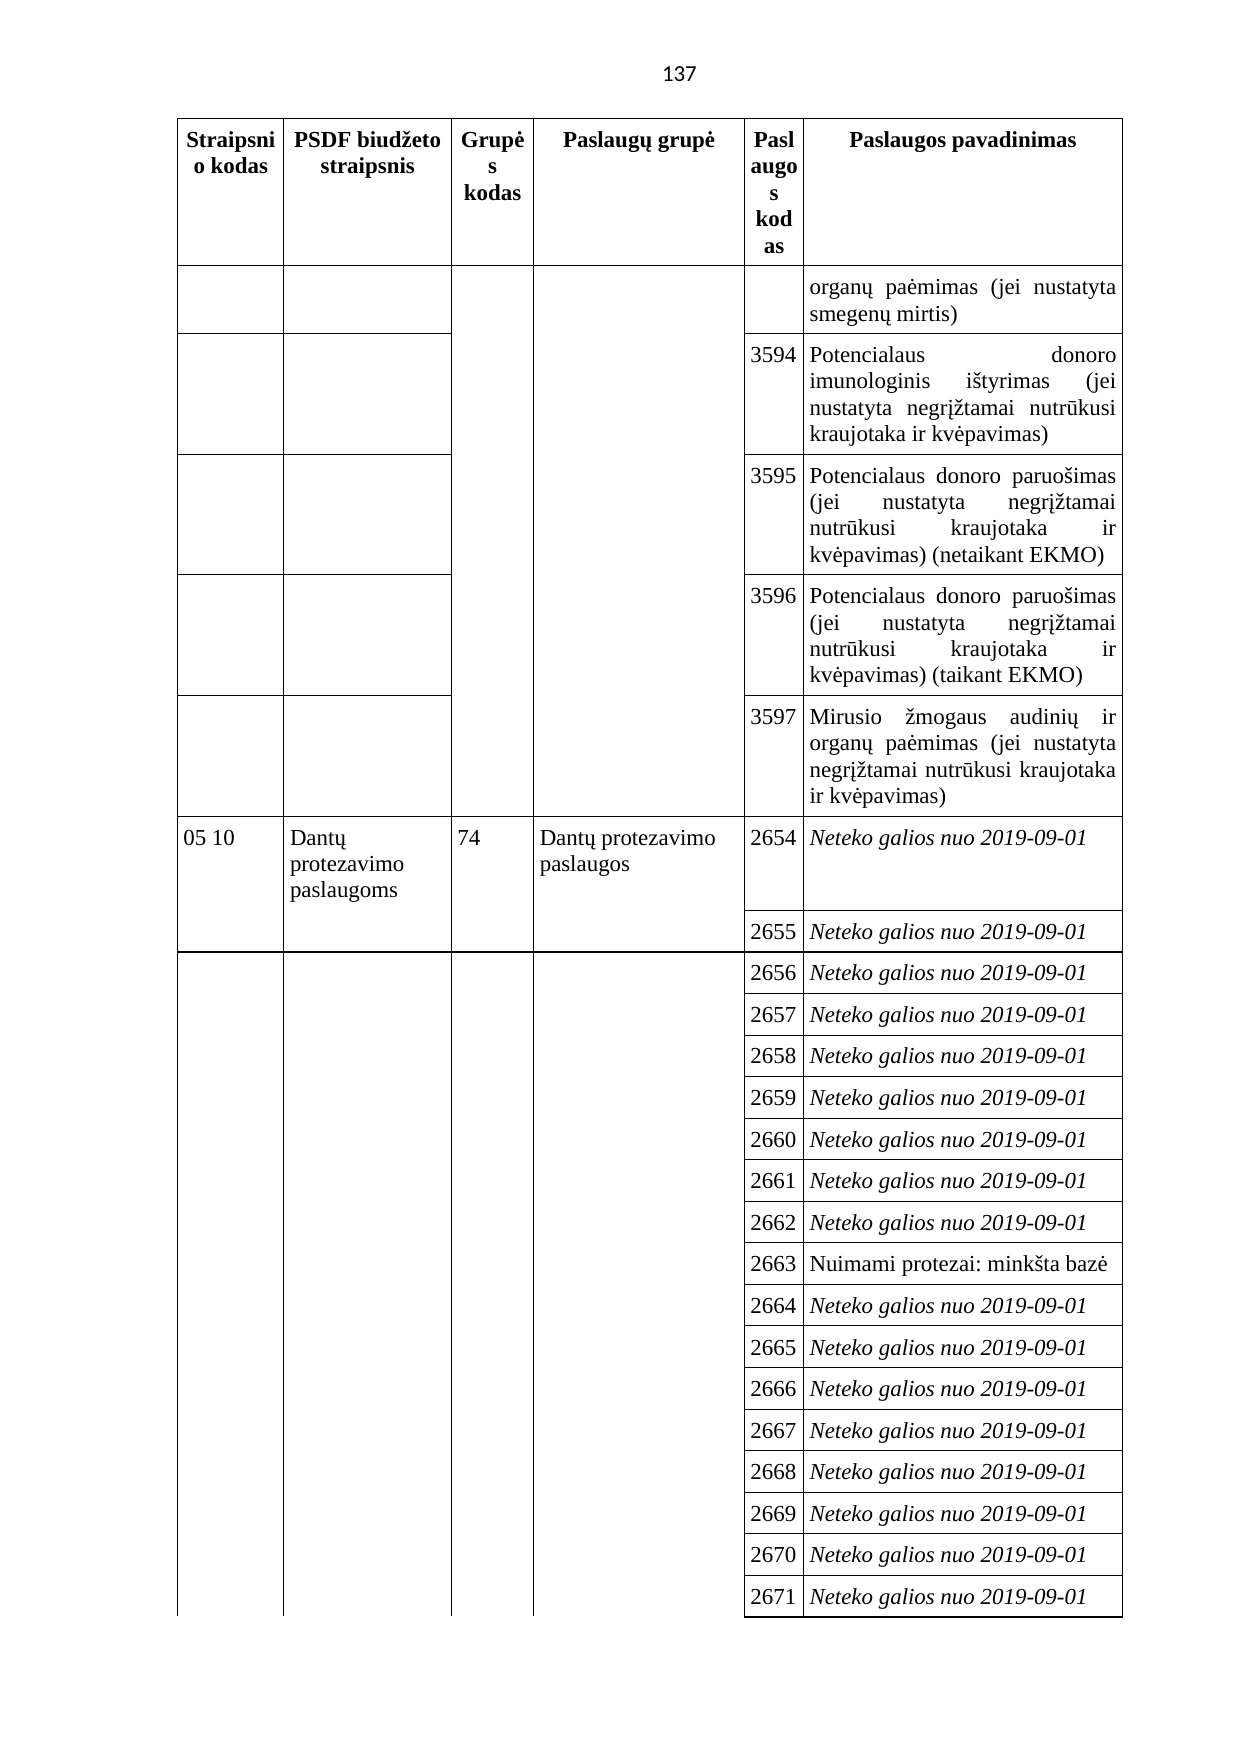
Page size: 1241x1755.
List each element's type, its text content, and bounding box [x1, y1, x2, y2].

table_cell [178, 1035, 283, 1076]
table_header PSDF biudžeto straipsnis [284, 119, 451, 265]
table_cell 2656 [745, 953, 803, 993]
table_cell 2670 [745, 1534, 803, 1575]
table_cell [534, 1450, 744, 1492]
table_cell [178, 1201, 283, 1242]
table_cell [534, 1159, 744, 1201]
table_cell [284, 334, 451, 454]
table_cell 2660 [745, 1119, 803, 1159]
table_cell [452, 1035, 533, 1076]
table_cell [284, 1325, 451, 1367]
table_cell [284, 1284, 451, 1325]
table_cell Potencialaus donoro paruošimas (jei nustatyta negrįžtamai nutrūkusi kraujotaka ir kvėpavimas) (netaikant EKMO) [804, 455, 1122, 574]
table_cell 2669 [745, 1493, 803, 1533]
table_cell [284, 1118, 451, 1159]
table_cell [178, 1118, 283, 1159]
table_cell [178, 1450, 283, 1492]
table_cell [178, 1325, 283, 1367]
table_cell [178, 1533, 283, 1575]
table_cell [284, 1159, 451, 1201]
table_cell [534, 993, 744, 1034]
table_cell [534, 1201, 744, 1242]
table_cell [284, 1242, 451, 1284]
table_header Straipsnio kodas [178, 119, 283, 265]
table_header Grupės kodas [452, 119, 533, 265]
table_cell Neteko galios nuo 2019-09-01 [804, 1119, 1122, 1159]
table_cell [534, 266, 744, 816]
table_cell [178, 1367, 283, 1408]
table_cell [452, 1492, 533, 1533]
table_cell [745, 266, 803, 333]
table_cell Nuimami protezai: minkšta bazė [804, 1243, 1122, 1284]
table_cell 2671 [745, 1576, 803, 1616]
table_cell 2665 [745, 1326, 803, 1367]
table_cell [534, 1076, 744, 1118]
table_cell [452, 266, 533, 816]
table_cell Potencialaus donoro paruošimas (jei nustatyta negrįžtamai nutrūkusi kraujotaka ir kvėpavimas) (taikant EKMO) [804, 575, 1122, 695]
table_cell [178, 266, 283, 333]
table_cell [452, 1159, 533, 1201]
table_cell Neteko galios nuo 2019-09-01 [804, 1326, 1122, 1367]
table_cell 2657 [745, 994, 803, 1034]
table_cell Neteko galios nuo 2019-09-01 [804, 1410, 1122, 1450]
table_cell Neteko galios nuo 2019-09-01 [804, 817, 1122, 910]
table_cell Neteko galios nuo 2019-09-01 [804, 1576, 1122, 1616]
table_cell [178, 1409, 283, 1450]
table_cell [452, 1450, 533, 1492]
table_cell [534, 910, 744, 951]
table_cell Neteko galios nuo 2019-09-01 [804, 911, 1122, 951]
table_cell [284, 993, 451, 1034]
table_cell [534, 1284, 744, 1325]
table_cell [284, 1450, 451, 1492]
table_cell 2655 [745, 911, 803, 951]
table_cell 3595 [745, 455, 803, 574]
table_cell Dantų protezavimo paslaugos [534, 817, 744, 910]
table_cell Neteko galios nuo 2019-09-01 [804, 1202, 1122, 1242]
table_cell Dantų protezavimo paslaugoms [284, 817, 451, 910]
table_cell 2661 [745, 1160, 803, 1201]
table_cell [452, 1284, 533, 1325]
table_cell [284, 1575, 451, 1616]
table_cell [534, 1409, 744, 1450]
table_cell Neteko galios nuo 2019-09-01 [804, 953, 1122, 993]
table_cell [284, 575, 451, 695]
table_cell [452, 1325, 533, 1367]
table_cell [284, 910, 451, 951]
table_cell 2666 [745, 1368, 803, 1408]
table_cell [284, 696, 451, 816]
table_cell Neteko galios nuo 2019-09-01 [804, 1285, 1122, 1325]
table_cell [178, 953, 283, 993]
table_cell [284, 1035, 451, 1076]
table_cell [452, 1533, 533, 1575]
table_header Paslaugos kodas [745, 119, 803, 265]
table_cell 2667 [745, 1410, 803, 1450]
table_cell [284, 455, 451, 574]
table_header Paslaugos pavadinimas [804, 119, 1122, 265]
table_cell [178, 993, 283, 1034]
table_cell Neteko galios nuo 2019-09-01 [804, 1077, 1122, 1118]
table_cell [178, 1284, 283, 1325]
table_cell 2663 [745, 1243, 803, 1284]
table_cell [178, 696, 283, 816]
table_cell 2654 [745, 817, 803, 910]
table_cell 05 10 [178, 817, 283, 910]
table_cell [178, 455, 283, 574]
table_cell [452, 1076, 533, 1118]
table_cell 2664 [745, 1285, 803, 1325]
table_cell [284, 1492, 451, 1533]
table_cell [178, 575, 283, 695]
table_cell [452, 993, 533, 1034]
table_cell [534, 1367, 744, 1408]
table_cell [452, 1409, 533, 1450]
table_cell [178, 1242, 283, 1284]
table_cell [534, 1492, 744, 1533]
table_cell Neteko galios nuo 2019-09-01 [804, 1368, 1122, 1408]
table_cell [178, 910, 283, 951]
table_cell [534, 1118, 744, 1159]
table_cell Neteko galios nuo 2019-09-01 [804, 1493, 1122, 1533]
table_cell [534, 1575, 744, 1616]
table_cell 2668 [745, 1451, 803, 1492]
table_cell [178, 1492, 283, 1533]
table_cell [452, 910, 533, 951]
table_cell [178, 1575, 283, 1616]
table_cell [284, 1076, 451, 1118]
table_cell 2658 [745, 1036, 803, 1076]
table_cell [452, 1242, 533, 1284]
table_cell Potencialaus donoro imunologinis ištyrimas (jei nustatyta negrįžtamai nutrūkusi kraujotaka ir kvėpavimas) [804, 334, 1122, 454]
table_cell [534, 1325, 744, 1367]
table_cell [178, 334, 283, 454]
table_header Paslaugų grupė [534, 119, 744, 265]
table_cell [534, 1242, 744, 1284]
table_cell 3597 [745, 696, 803, 816]
table_cell Neteko galios nuo 2019-09-01 [804, 1534, 1122, 1575]
table_cell organų paėmimas (jei nustatyta smegenų mirtis) [804, 266, 1122, 333]
table_cell [452, 953, 533, 993]
table_cell [284, 266, 451, 333]
table_cell Mirusio žmogaus audinių ir organų paėmimas (jei nustatyta negrįžtamai nutrūkusi kraujotaka ir kvėpavimas) [804, 696, 1122, 816]
table_cell Neteko galios nuo 2019-09-01 [804, 994, 1122, 1034]
table_cell Neteko galios nuo 2019-09-01 [804, 1160, 1122, 1201]
table_cell [284, 1409, 451, 1450]
table_cell 3594 [745, 334, 803, 454]
table_cell 3596 [745, 575, 803, 695]
table_cell [534, 953, 744, 993]
table_cell [284, 953, 451, 993]
table_cell [534, 1533, 744, 1575]
table_cell [284, 1533, 451, 1575]
table_cell [452, 1118, 533, 1159]
table_cell [284, 1201, 451, 1242]
table_cell 74 [452, 817, 533, 910]
table_cell [178, 1076, 283, 1118]
table_cell Neteko galios nuo 2019-09-01 [804, 1451, 1122, 1492]
table_cell 2662 [745, 1202, 803, 1242]
table_cell [178, 1159, 283, 1201]
table_cell [284, 1367, 451, 1408]
table_cell [452, 1575, 533, 1616]
table_cell [452, 1201, 533, 1242]
table_cell Neteko galios nuo 2019-09-01 [804, 1036, 1122, 1076]
table_cell [534, 1035, 744, 1076]
table_cell [452, 1367, 533, 1408]
table_cell 2659 [745, 1077, 803, 1118]
